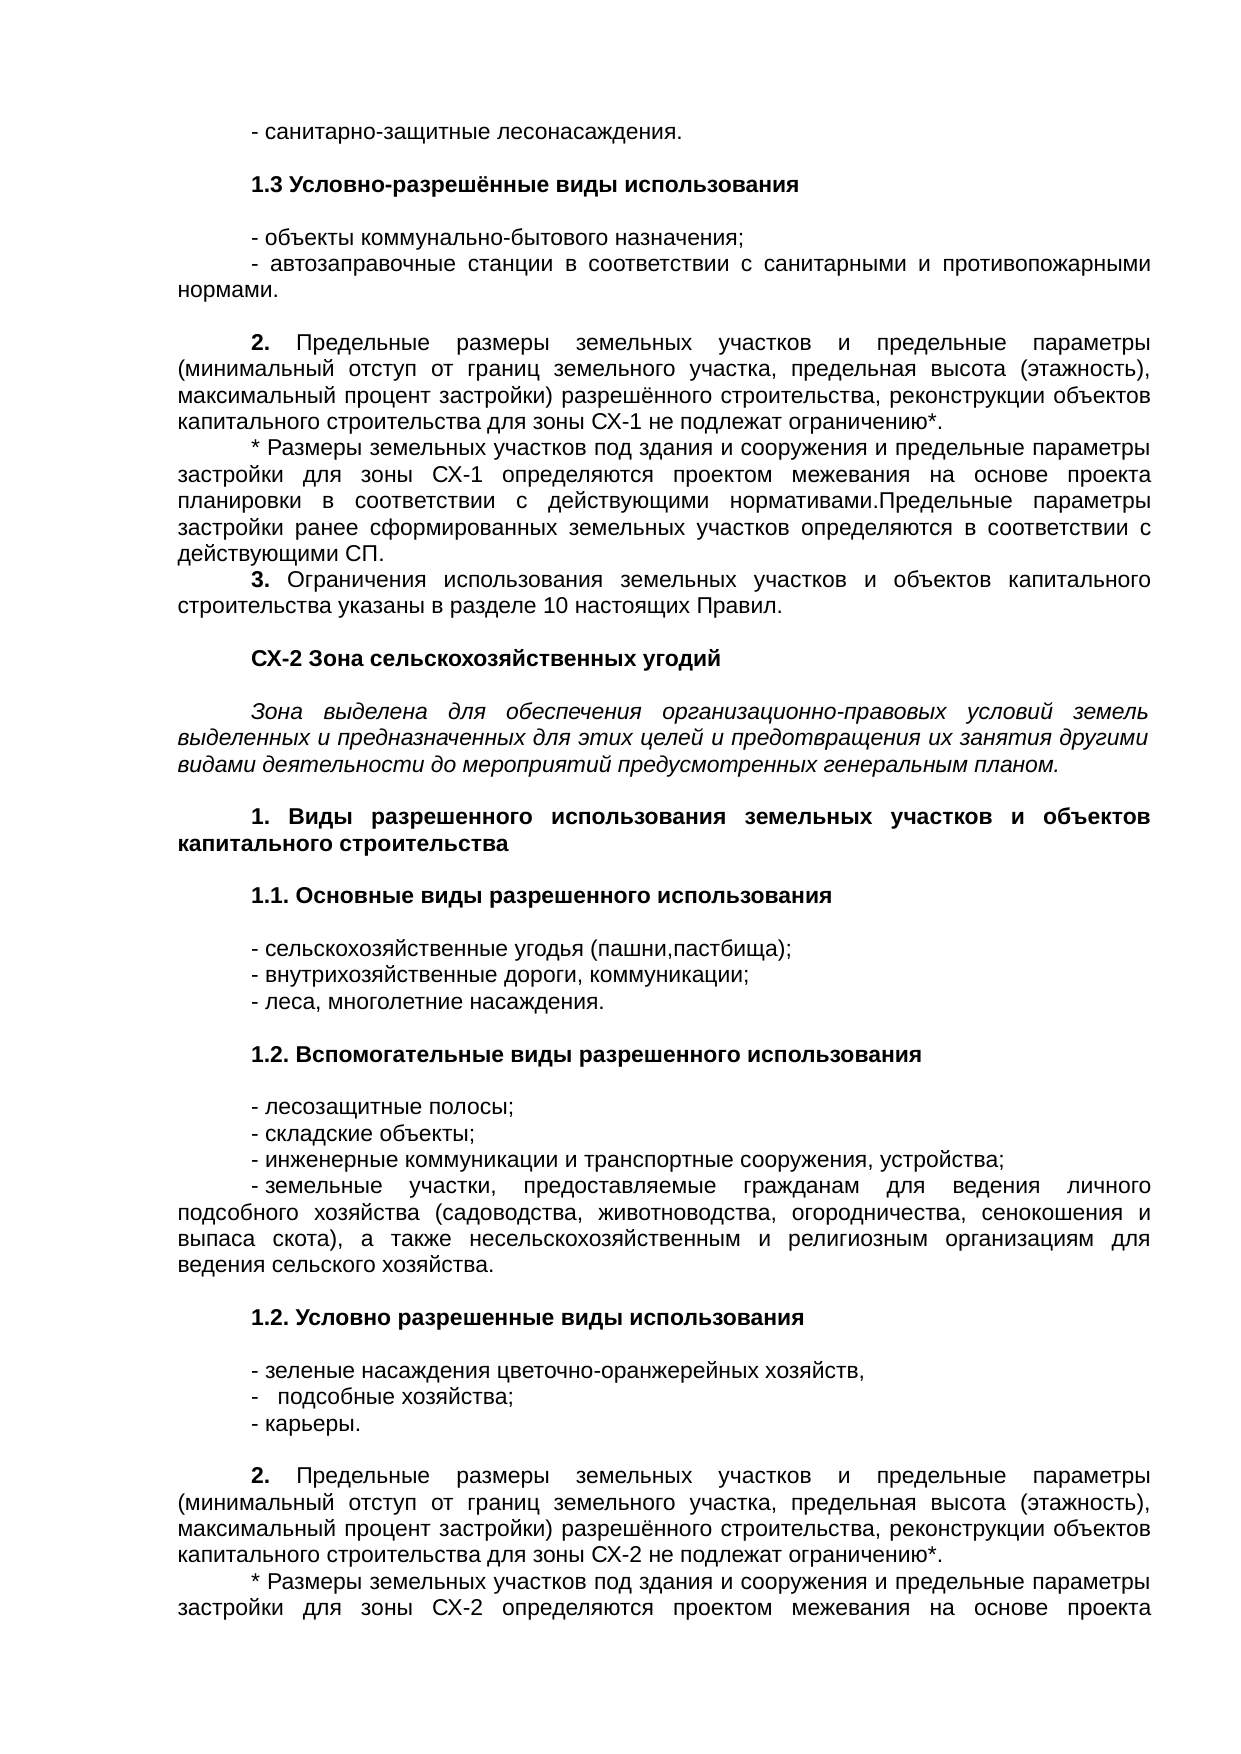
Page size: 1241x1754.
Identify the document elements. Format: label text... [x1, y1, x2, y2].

text 2. Предельные размеры земельных участков и предельные параметры (минимальный отступ от границ земельного участка, предельная высота (этажность), максимальный процент застройки) разрешённого строительства, реконструкции объектов капитального строительства для зоны СХ-2 не подлежат ограничению*. [177, 1462, 1152, 1568]
text 1. Виды разрешенного использования земельных участков и объектов капитального строительства [177, 803, 1152, 856]
text 1.3 Условно-разрешённые виды использования [177, 171, 1152, 197]
text - объекты коммунально-бытового назначения; [177, 223, 1152, 250]
text - санитарно-защитные лесонасаждения. [177, 118, 1152, 144]
text - сельскохозяйственные угодья (пашни,пастбища); [177, 935, 1152, 961]
text СХ-2 Зона сельскохозяйственных угодий [177, 645, 1152, 672]
text - автозаправочные станции в соответствии с санитарными и противопожарными нормами. [177, 250, 1152, 303]
text 3. Ограничения использования земельных участков и объектов капитального строительства указаны в разделе 10 настоящих Правил. [177, 566, 1152, 619]
text * Размеры земельных участков под здания и сооружения и предельные параметры застройки для зоны СХ-1 определяются проектом межевания на основе проекта планировки в соответствии с действующими нормативами.Предельные параметры застройки ранее сформированных земельных участков определяются в соответствии с действующими СП. [177, 434, 1152, 566]
text Зона выделена для обеспечения организационно-правовых условий земель выделенных и предназначенных для этих целей и предотвращения их занятия другими видами деятельности до мероприятий предусмотренных генеральным планом. [177, 698, 1152, 777]
text - земельные участки, предоставляемые гражданам для ведения личного подсобного хозяйства (садоводства, животноводства, огородничества, сенокошения и выпаса скота), а также несельскохозяйственным и религиозным организациям для ведения сельского хозяйства. [177, 1172, 1152, 1278]
text - подсобные хозяйства; [177, 1383, 1152, 1409]
text * Размеры земельных участков под здания и сооружения и предельные параметры застройки для зоны СХ-2 определяются проектом межевания на основе проекта [177, 1568, 1152, 1620]
text 1.1. Основные виды разрешенного использования [177, 882, 1152, 909]
text - леса, многолетние насаждения. [177, 988, 1152, 1014]
text - внутрихозяйственные дороги, коммуникации; [177, 961, 1152, 988]
text 1.2. Вспомогательные виды разрешенного использования [177, 1041, 1152, 1067]
text - карьеры. [177, 1409, 1152, 1436]
text 1.2. Условно разрешенные виды использования [177, 1304, 1152, 1330]
text - лесозащитные полосы; [177, 1093, 1152, 1119]
text - складские объекты; [177, 1119, 1152, 1146]
text - инженерные коммуникации и транспортные сооружения, устройства; [177, 1146, 1152, 1172]
text - зеленые насаждения цветочно-оранжерейных хозяйств, [177, 1357, 1152, 1383]
text 2. Предельные размеры земельных участков и предельные параметры (минимальный отступ от границ земельного участка, предельная высота (этажность), максимальный процент застройки) разрешённого строительства, реконструкции объектов капитального строительства для зоны СХ-1 не подлежат ограничению*. [177, 329, 1152, 434]
